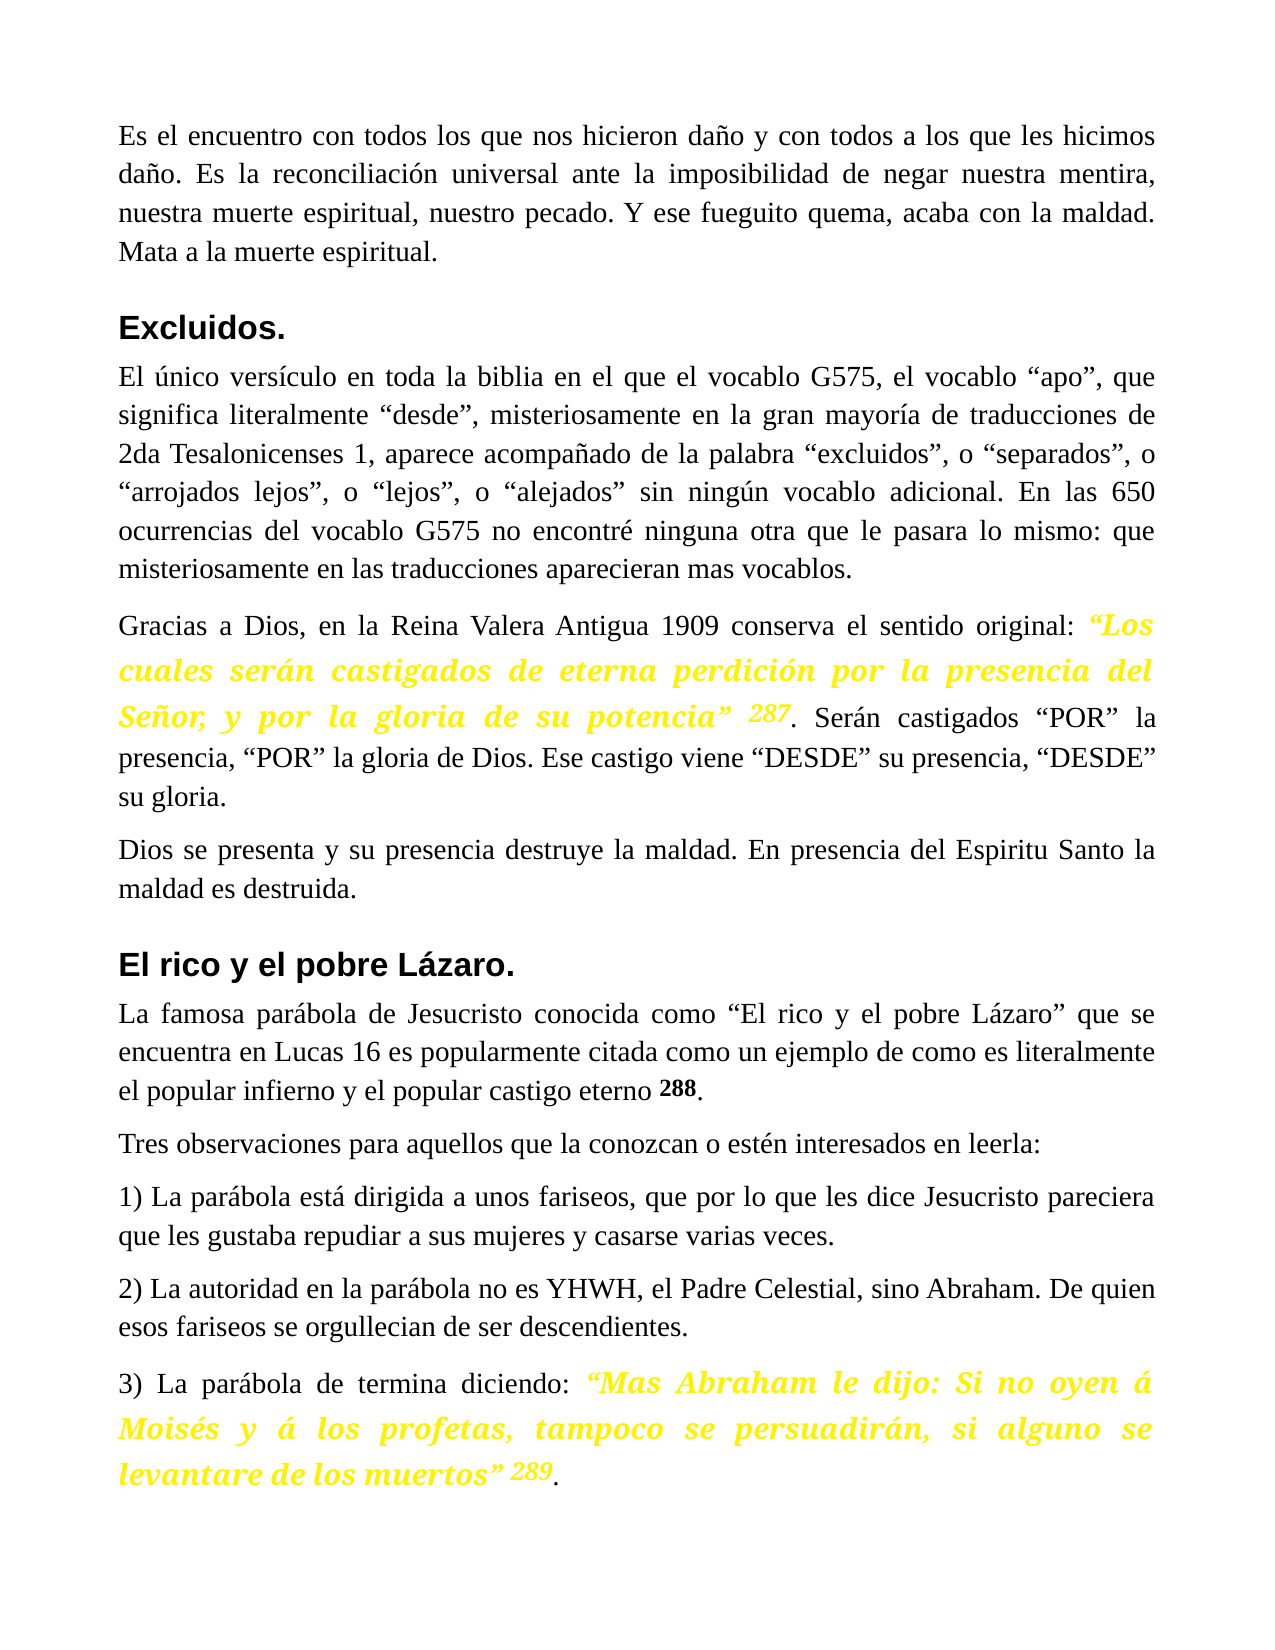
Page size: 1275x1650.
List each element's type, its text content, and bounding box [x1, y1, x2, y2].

text Dios se presenta y su presencia destruye la maldad. En presencia del Espiritu Santo la maldad es destruida. [118, 832, 1157, 904]
text Gracias a Dios, en la Reina Valera Antigua 1909 conserva el sentido original: “Los cuales serán castigados de eterna perdición por la presencia del Señor, y por la gloria de su potencia” . Serán castigados “POR” la presencia, “POR” la gloria de Dios. Ese castigo viene “DESDE” su presencia, “DESDE” su gloria. [118, 605, 1157, 813]
text El único versículo en toda la biblia en el que el vocablo G575, el vocablo “apo”, que significa literalmente “desde”, misteriosamente en la gran mayoría de traducciones de 2da Tesalonicenses 1, aparece acompañado de la palabra “excluidos”, o “separados”, o “arrojados lejos”, o “lejos”, o “alejados” sin ningún vocablo adicional. En las 650 ocurrencias del vocablo G575 no encontré ninguna otra que le pasara lo mismo: que misteriosamente en las traducciones aparecieran mas vocablos. [118, 359, 1157, 585]
text 2) La autoridad en la parábola no es YHWH, el Padre Celestial, sino Abraham. De quien esos fariseos se orgullecian de ser descendientes. [118, 1271, 1157, 1343]
text Tres observaciones para aquellos que la conozcan o estén interesados en leerla: [118, 1126, 1157, 1160]
text Es el encuentro con todos los que nos hicieron daño y con todos a los que les hicimos daño. Es la reconciliación universal ante la imposibilidad de negar nuestra mentira, nuestra muerte espiritual, nuestro pecado. Y ese fueguito quema, acaba con la maldad. Mata a la muerte espiritual. [118, 118, 1157, 267]
subtitle Excluidos. [118, 308, 1157, 346]
text 3) La parábola de termina diciendo: “Mas Abraham le dijo: Si no oyen á Moisés y á los profetas, tampoco se persuadirán, si alguno se levantare de los muertos” . [118, 1363, 1157, 1493]
subtitle El rico y el pobre Lázaro. [118, 945, 1157, 983]
text 1) La parábola está dirigida a unos fariseos, que por lo que les dice Jesucristo pareciera que les gustaba repudiar a sus mujeres y casarse varias veces. [118, 1179, 1157, 1251]
text La famosa parábola de Jesucristo conocida como “El rico y el pobre Lázaro” que se encuentra en Lucas 16 es popularmente citada como un ejemplo de como es literalmente el popular infierno y el popular castigo eterno . [118, 996, 1157, 1107]
